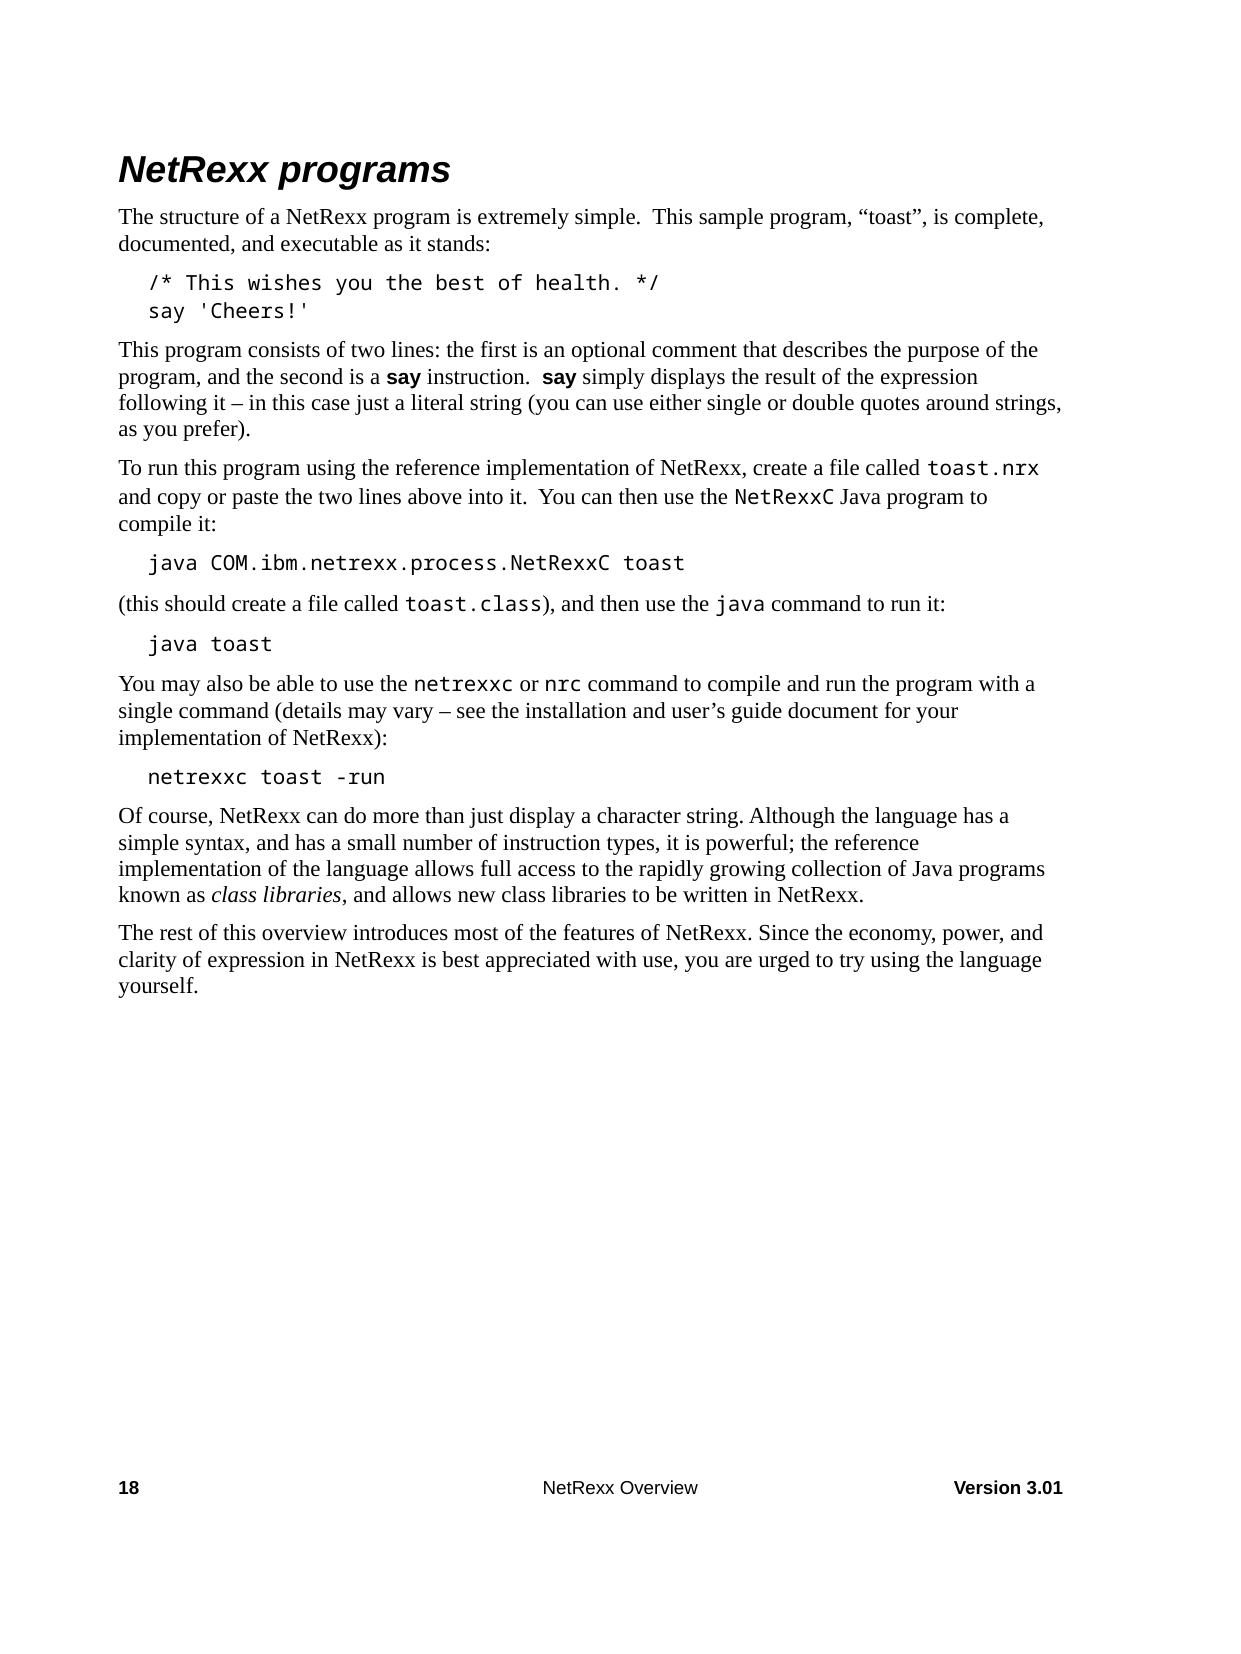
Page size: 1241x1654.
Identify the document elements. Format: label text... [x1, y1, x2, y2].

text java COM.ibm.netrexx.process.NetRexxC toast [148, 548, 1063, 577]
subtitle NetRexx programs [118, 148, 1063, 191]
text You may also be able to use the netrexxc or nrc command to compile and run the program with a single command (details may vary – see the installation and user’s guide document for your implementation of NetRexx): [118, 669, 1063, 750]
text The structure of a NetRexx program is extremely simple. This sample program, “toast”, is complete, documented, and executable as it stands: [118, 203, 1063, 256]
text To run this program using the reference implementation of NetRexx, create a file called toast.nrx and copy or paste the two lines above into it. You can then use the NetRexxC Java program to compile it: [118, 453, 1063, 537]
text netrexxc toast -run [148, 762, 1063, 791]
text /* This wishes you the best of health. */ say 'Cheers!' [148, 268, 1063, 324]
text (this should create a file called toast.class), and then use the java command to run it: [118, 589, 1063, 617]
text The rest of this overview introduces most of the features of NetRexx. Since the economy, power, and clarity of expression in NetRexx is best appreciated with use, you are urged to try using the language yourself. [118, 919, 1063, 998]
text Of course, NetRexx can do more than just display a character string. Although the language has a simple syntax, and has a small number of instruction types, it is powerful; the reference implementation of the language allows full access to the rapidly growing collection of Java programs known as class libraries, and allows new class libraries to be written in NetRexx. [118, 802, 1063, 908]
text java toast [148, 629, 1063, 657]
text This program consists of two lines: the first is an optional comment that describes the purpose of the program, and the second is a say instruction. say simply displays the result of the expression following it – in this case just a literal string (you can use either single or double quotes around strings, as you prefer). [118, 336, 1063, 442]
